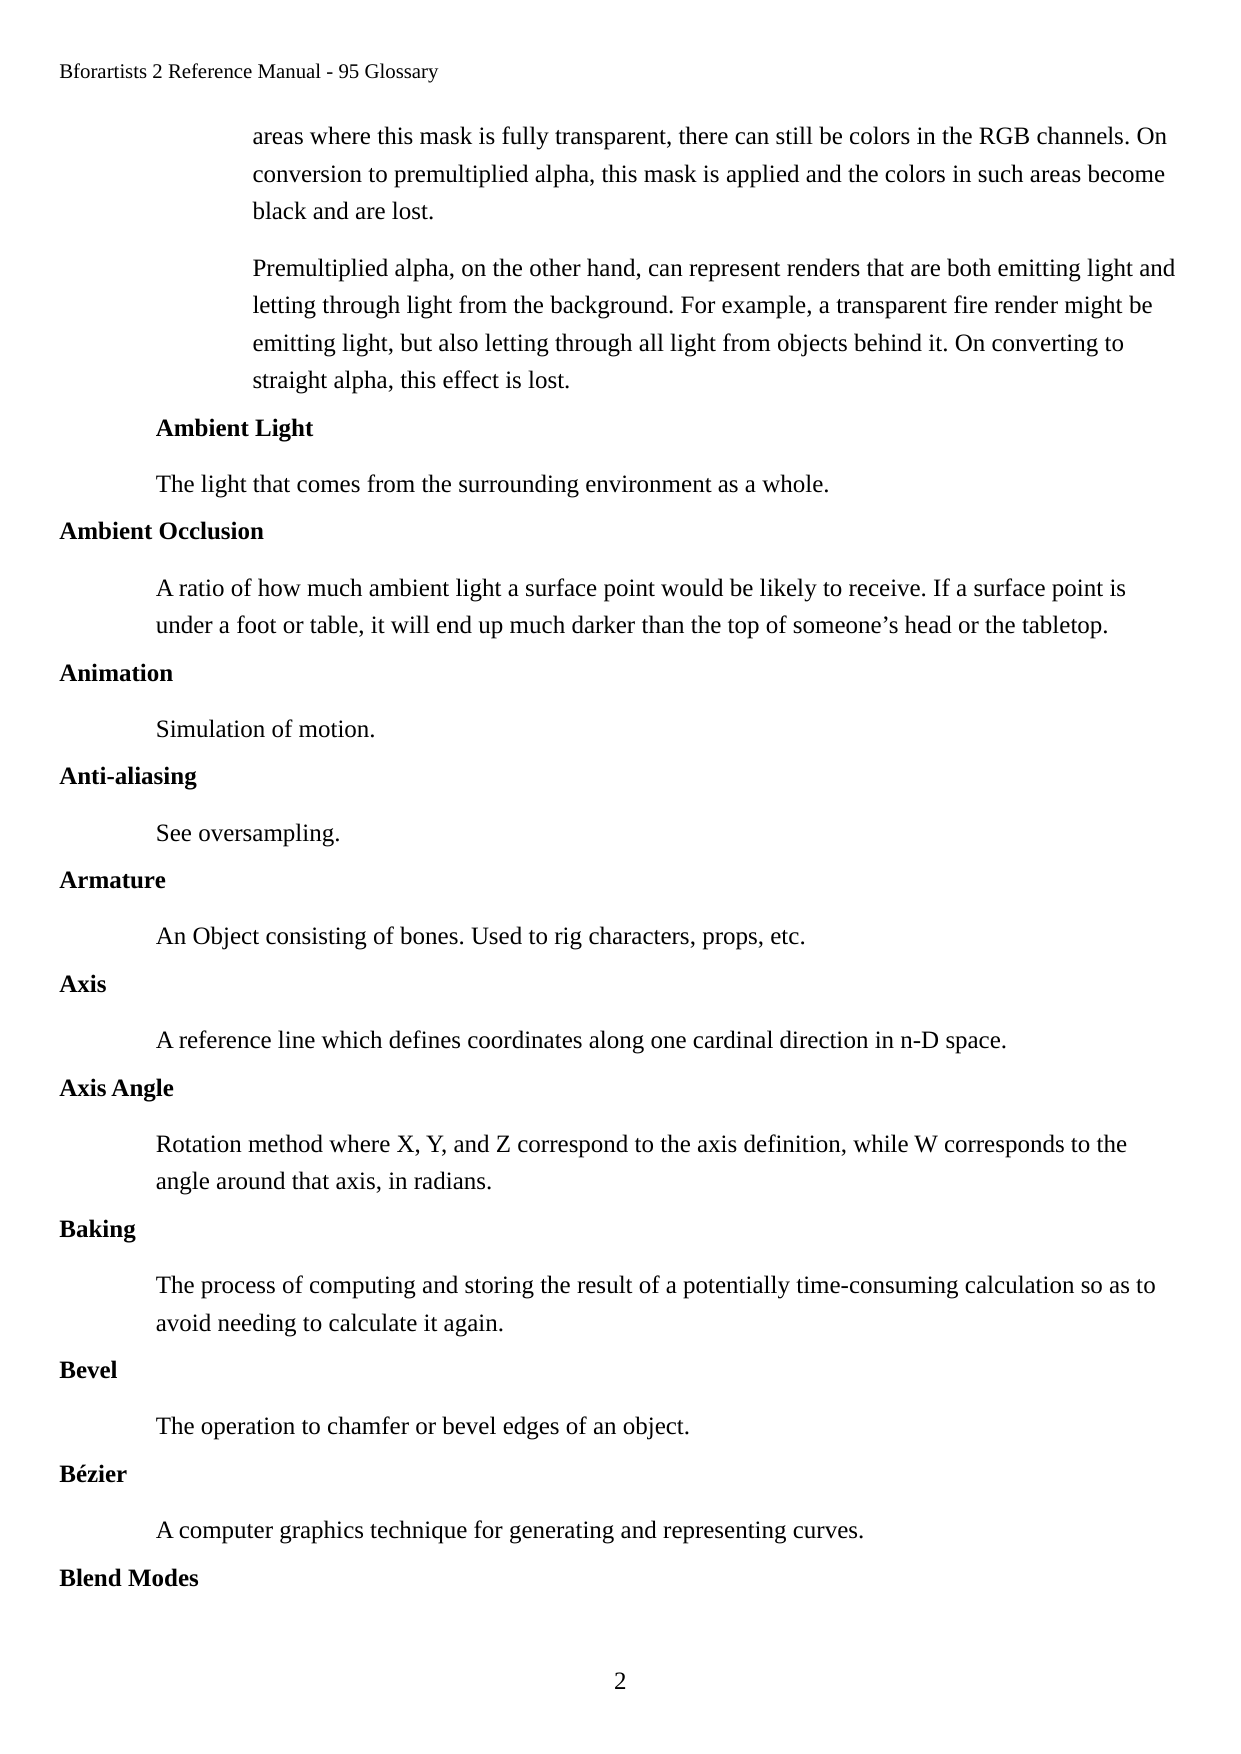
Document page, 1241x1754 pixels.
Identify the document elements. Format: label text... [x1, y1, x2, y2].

subtitle Bevel [59, 1355, 1181, 1384]
subtitle Ambient Light [156, 413, 1181, 441]
list A ratio of how much ambient light a surface point would be likely to receive. If a surface point is under a foot or table, it will end up much darker than the top of someone’s head or the tabletop. [156, 564, 1181, 639]
list The light that comes from the surrounding environment as a whole. [156, 460, 1181, 498]
list Rotation method where X, Y, and Z correspond to the axis definition, while W corresponds to the angle around that axis, in radians. [156, 1120, 1181, 1195]
subtitle Ambient Occlusion [59, 516, 1181, 545]
subtitle Anti-aliasing [59, 761, 1181, 790]
subtitle Bézier [59, 1459, 1181, 1488]
subtitle Axis [59, 969, 1181, 998]
list A reference line which defines coordinates along one cardinal direction in n-D space. [156, 1016, 1181, 1054]
subtitle Blend Modes [59, 1563, 1181, 1591]
list An Object consisting of bones. Used to rig characters, props, etc. [156, 913, 1181, 950]
list The operation to chamfer or bevel edges of an object. [156, 1403, 1181, 1440]
subtitle Animation [59, 658, 1181, 686]
list Simulation of motion. [156, 705, 1181, 743]
list The process of computing and storing the result of a potentially time-consuming calculation so as to avoid needing to calculate it again. [156, 1261, 1181, 1336]
list A computer graphics technique for generating and representing curves. [156, 1506, 1181, 1544]
text Premultiplied alpha, on the other hand, can represent renders that are both emitting light and letting through light from the background. For example, a transparent fire render might be emitting light, but also letting through all light from objects behind it. On converting to straight alpha, this effect is lost. [252, 244, 1181, 394]
subtitle Armature [59, 865, 1181, 894]
subtitle Baking [59, 1214, 1181, 1243]
list areas where this mask is fully transparent, there can still be colors in the RGB channels. On conversion to premultiplied alpha, this mask is applied and the colors in such areas become black and are lost. [252, 113, 1181, 225]
list See oversampling. [156, 809, 1181, 846]
subtitle Axis Angle [59, 1073, 1181, 1101]
